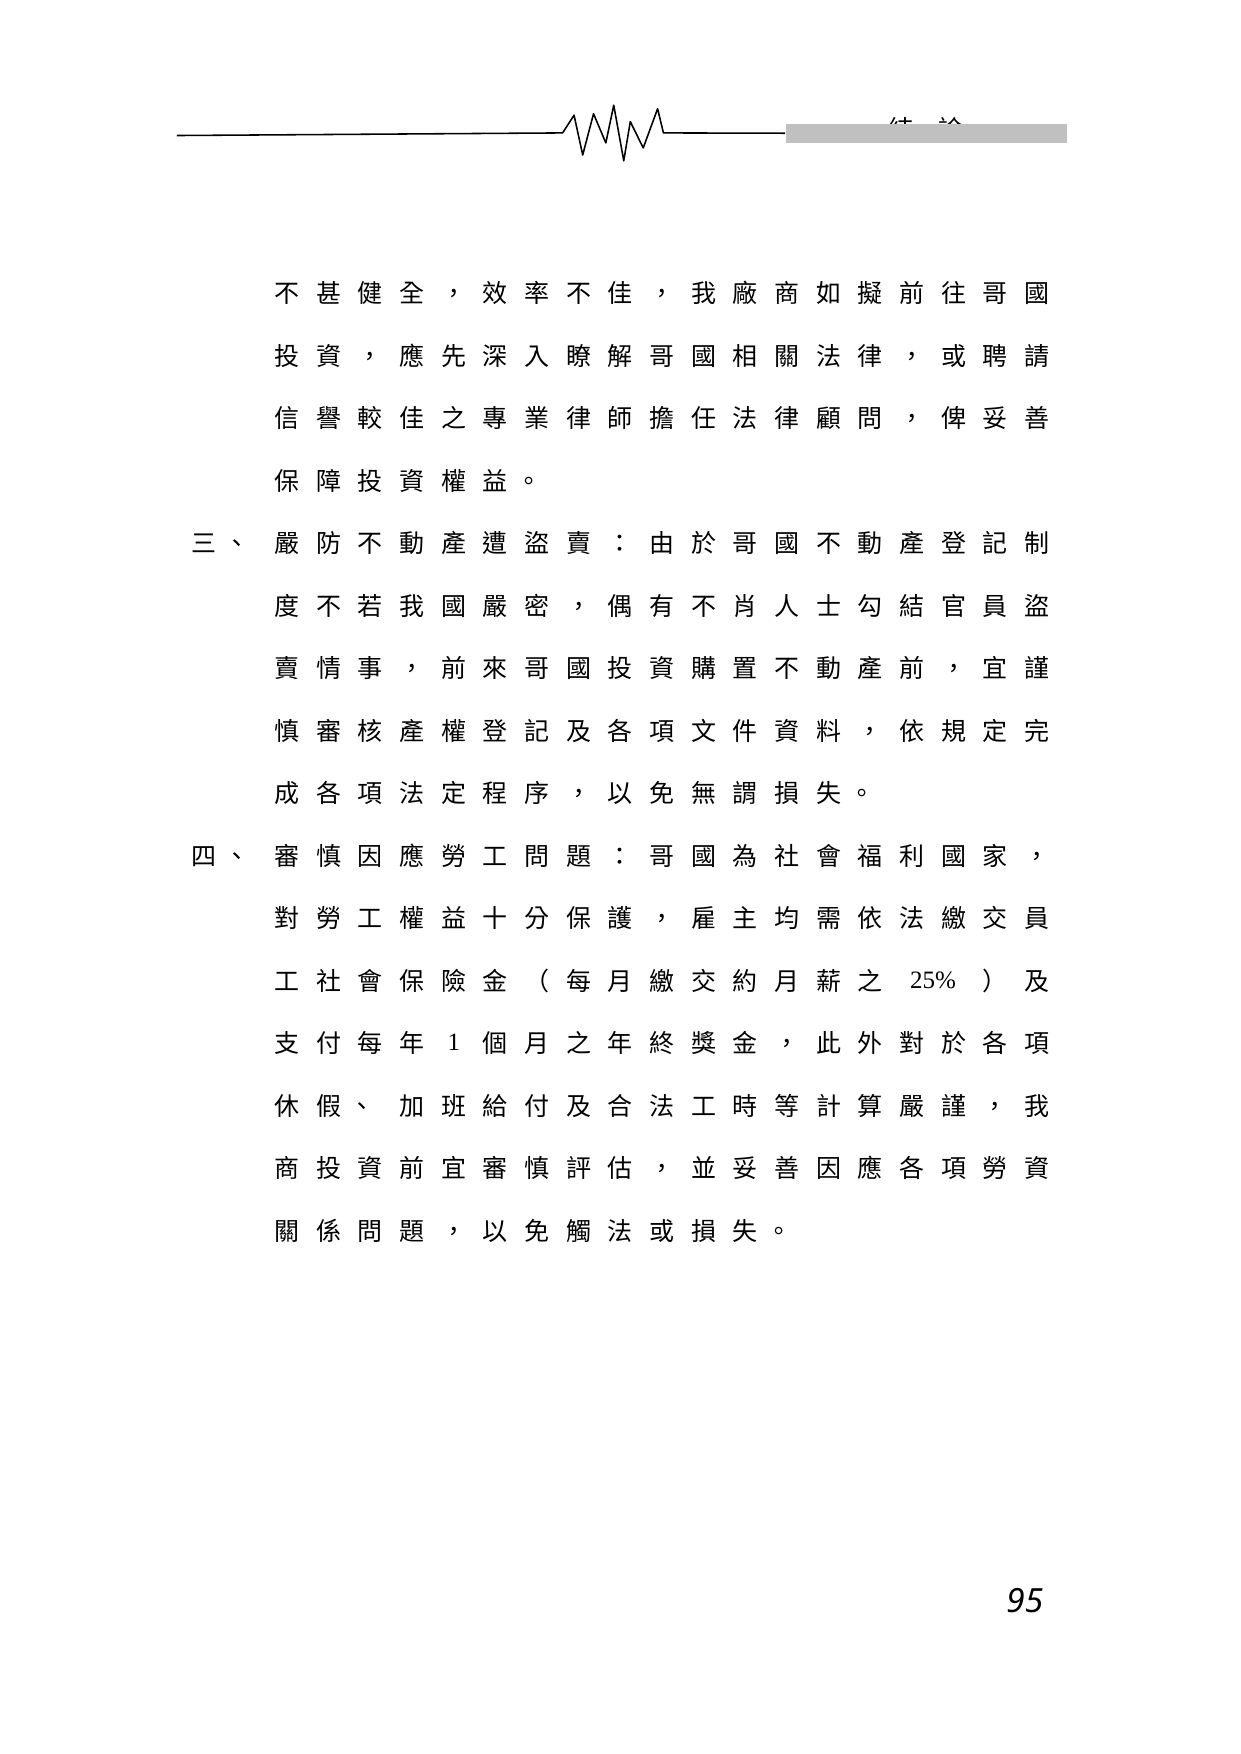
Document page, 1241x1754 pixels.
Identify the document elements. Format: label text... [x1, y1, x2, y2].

text 不甚健全，效率不佳，我廠商如擬前往哥國投資，應先深入瞭解哥國相關法律，或聘請信譽較佳之專業律師擔任法律顧問，俾妥善保障投資權益。 [183, 250, 1058, 500]
text 四、審慎因應勞工問題：哥國為社會福利國家，對勞工權益十分保護，雇主均需依法繳交員工社會保險金（每月繳交約月薪之25%）及支付每年1個月之年終獎金，此外對於各項休假、加班給付及合法工時等計算嚴謹，我商投資前宜審慎評估，並妥善因應各項勞資關係問題，以免觸法或損失。 [183, 813, 1058, 1250]
text 三、嚴防不動產遭盜賣：由於哥國不動產登記制度不若我國嚴密，偶有不肖人士勾結官員盜賣情事，前來哥國投資購置不動產前，宜謹慎審核產權登記及各項文件資料，依規定完成各項法定程序，以免無謂損失。 [183, 500, 1058, 813]
